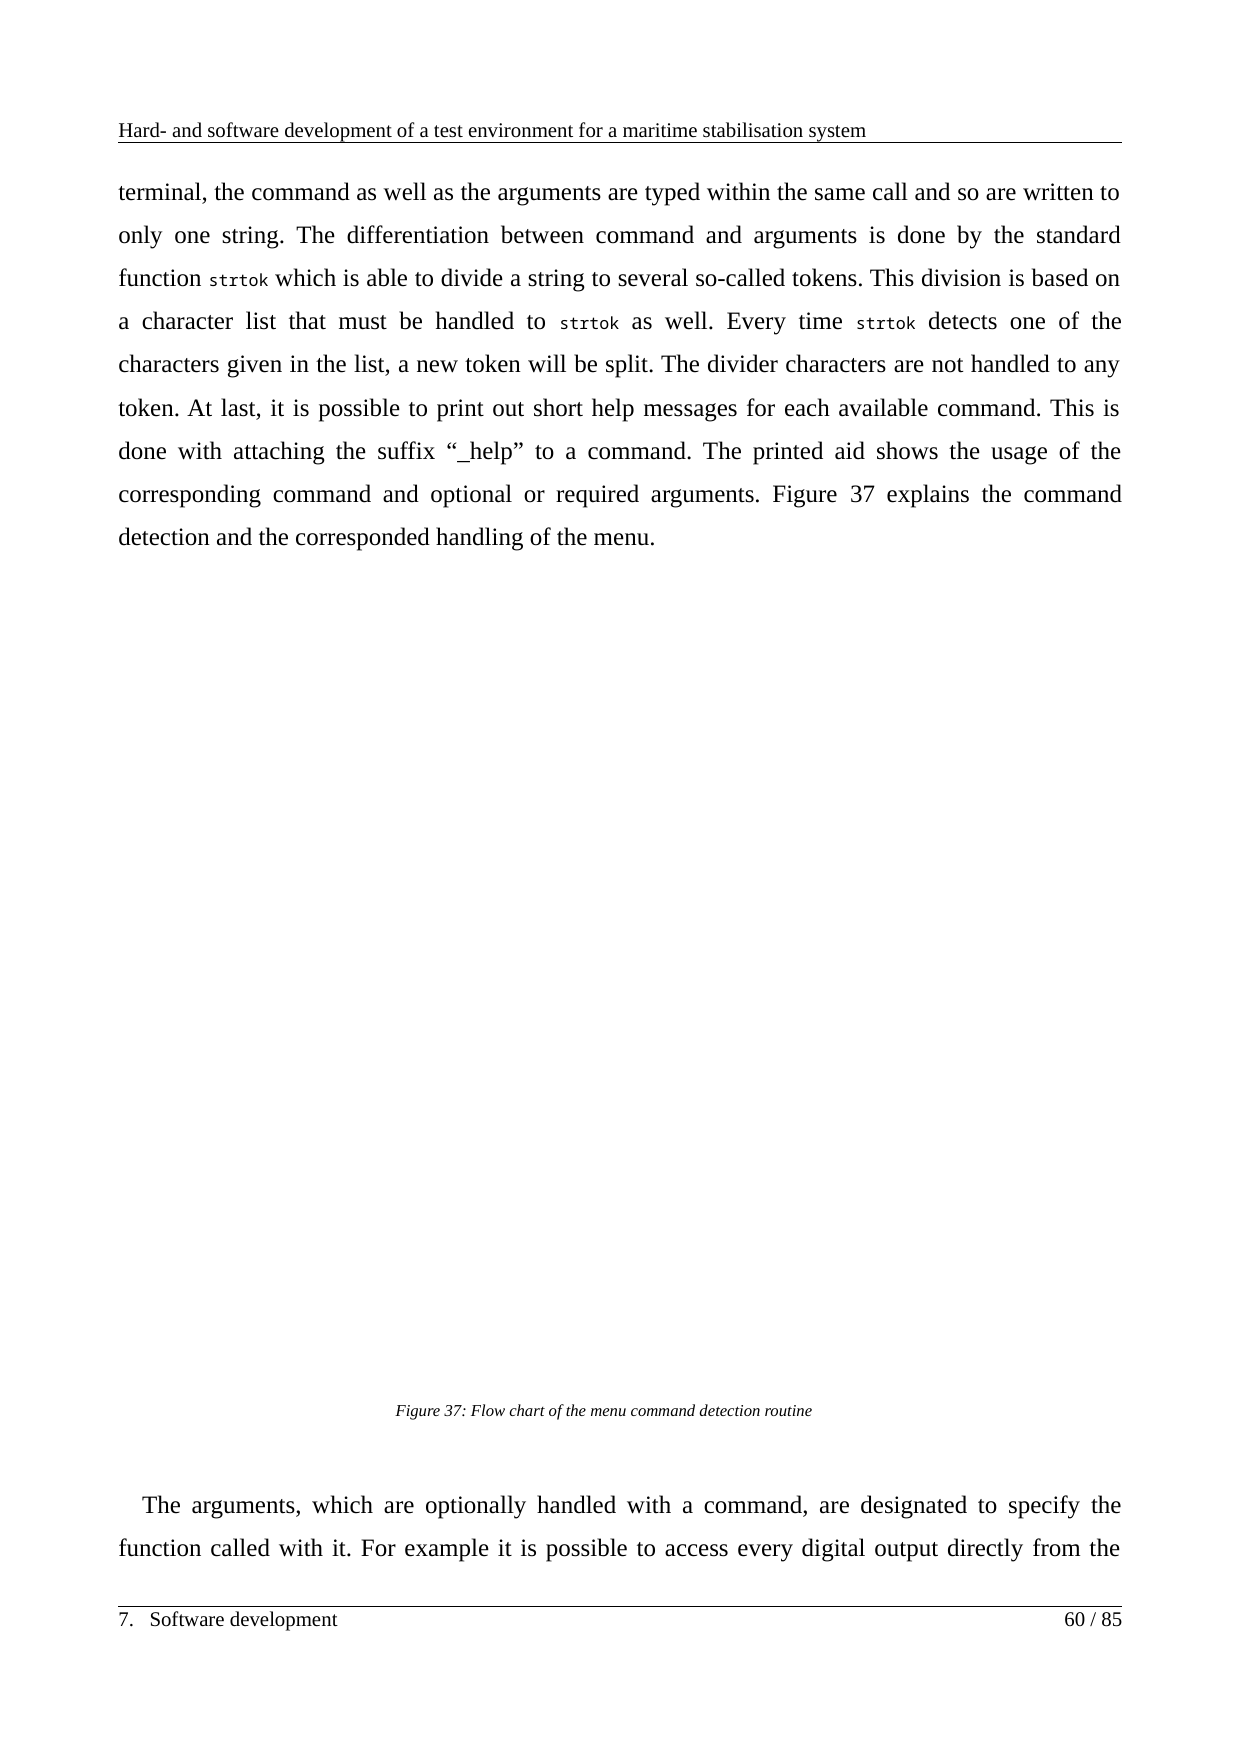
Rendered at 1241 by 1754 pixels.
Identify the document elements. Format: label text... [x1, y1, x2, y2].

text Figure 37: Flow chart of the menu command detection routine [395, 590, 845, 1420]
text The arguments, which are optionally handled with a command, are designated to specify the function called with it. For example it is possible to access every digital output directly from the [118, 1490, 1122, 1562]
text terminal, the command as well as the arguments are typed within the same call and so are written to only one string. The differentiation between command and arguments is done by the standard function strtok which is able to divide a string to several so-called tokens. This division is based on a character list that must be handled to strtok as well. Every time strtok detects one of the characters given in the list, a new token will be split. The divider characters are not handled to any token. At last, it is possible to print out short help messages for each available command. This is done with attaching the suffix “_help” to a command. The printed aid shows the usage of the corresponding command and optional or required arguments. Figure 37 explains the command detection and the corresponded handling of the menu. [118, 177, 1122, 551]
